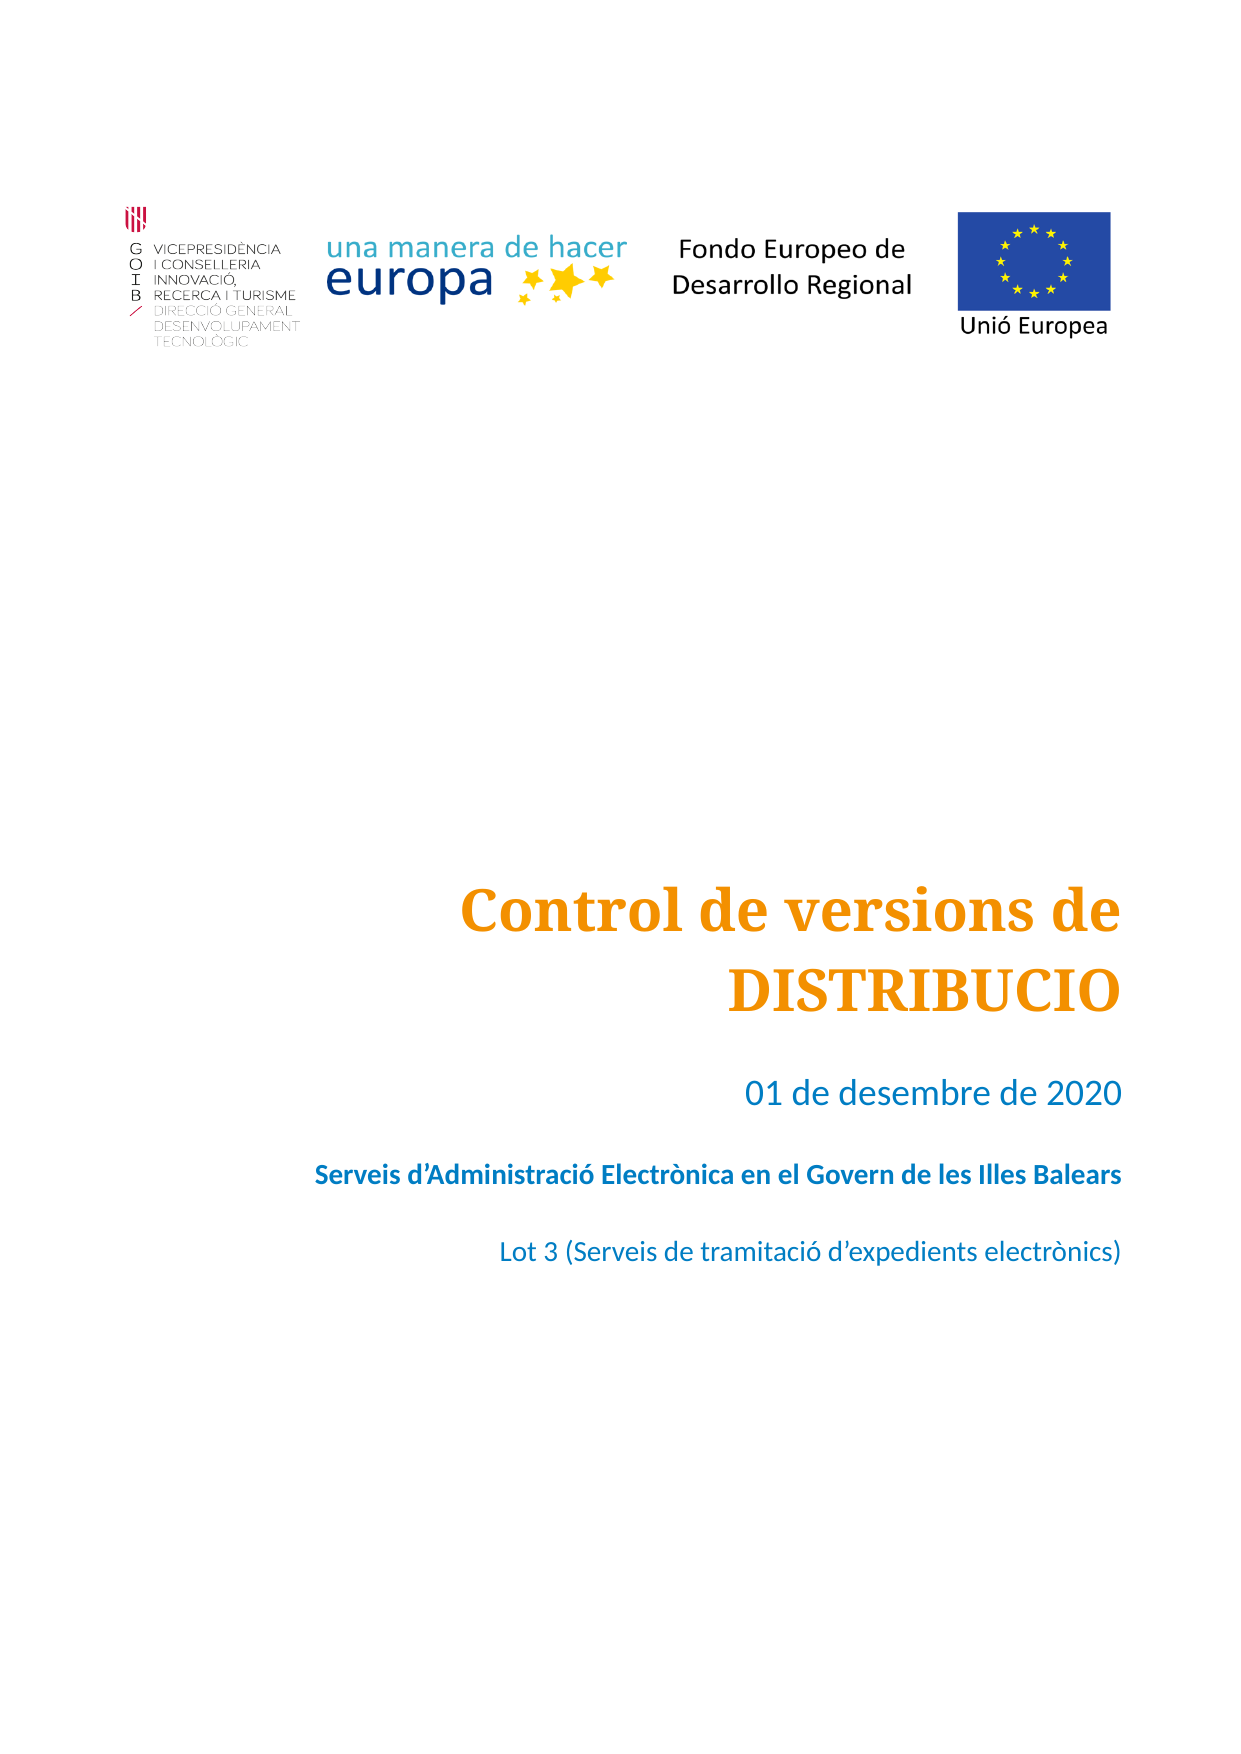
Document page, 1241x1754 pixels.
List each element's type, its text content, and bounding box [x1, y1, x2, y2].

text 01 de desembre de 2020 [118, 1069, 1122, 1115]
text Control de versions de DISTRIBUCIO [118, 869, 1122, 1028]
text Lot 3 (Serveis de tramitació d’expedients electrònics) [118, 1233, 1122, 1269]
picture [118, 202, 308, 351]
picture [321, 202, 1122, 352]
text Serveis d’Administració Electrònica en el Govern de les Illes Balears [118, 1156, 1122, 1192]
